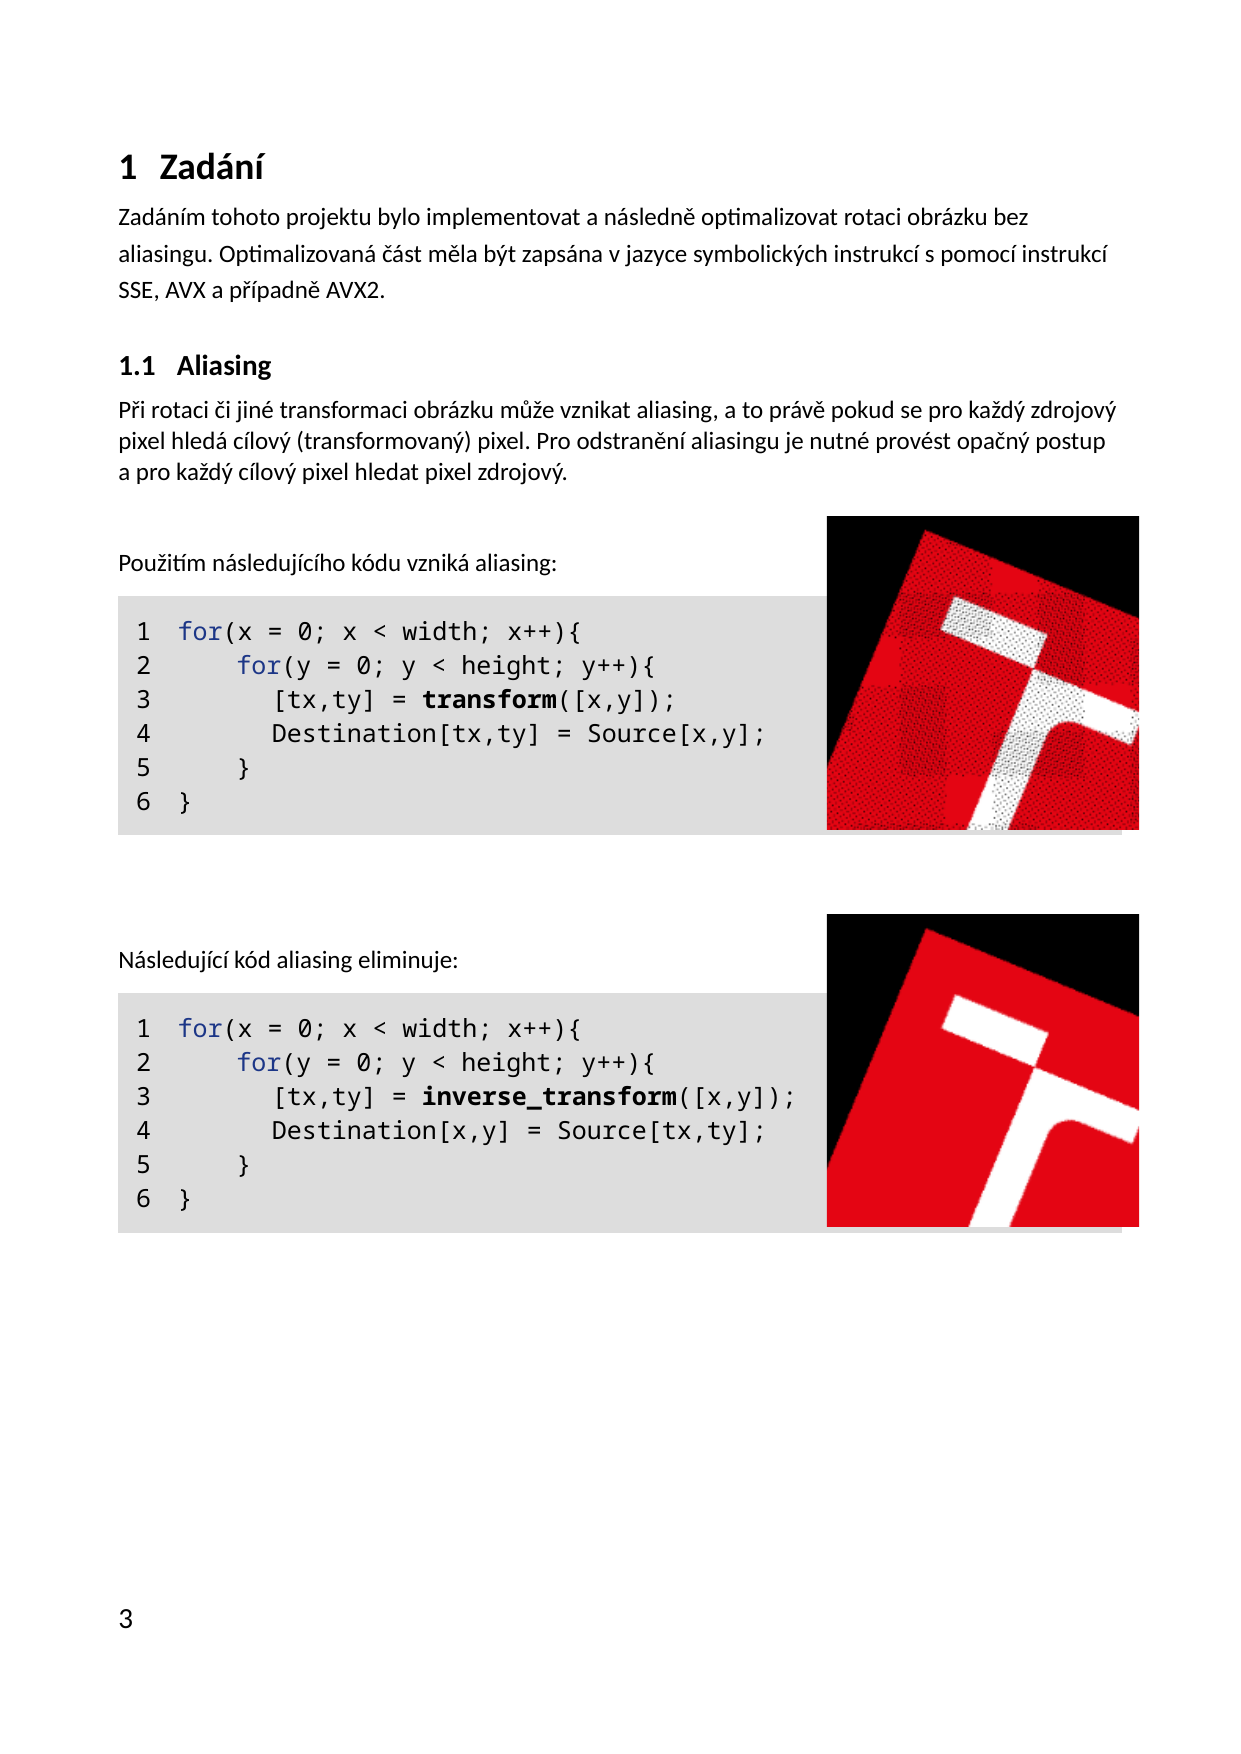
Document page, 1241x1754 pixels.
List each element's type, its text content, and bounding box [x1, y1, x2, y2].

list } [118, 1147, 826, 1181]
list for(x = 0; x < width; x++){ [118, 596, 826, 647]
text Zadáním tohoto projektu bylo implementovat a následně optimalizovat rotaci obrázku bez aliasingu. Optimalizovaná část měla být zapsána v jazyce symbolických instrukcí s pomocí instrukcí SSE, AVX a případně AVX2. [118, 201, 1122, 305]
list Destination[x,y] = Source[tx,ty]; [118, 1113, 826, 1147]
list } [118, 1181, 1122, 1233]
list for(x = 0; x < width; x++){ [118, 993, 826, 1044]
list for(y = 0; y < height; y++){ [118, 647, 826, 681]
list [tx,ty] = transform([x,y]); [118, 681, 826, 715]
list [tx,ty] = inverse_transform([x,y]); [118, 1079, 826, 1113]
subtitle Aliasing [118, 347, 1122, 382]
list for(y = 0; y < height; y++){ [118, 1044, 826, 1079]
list Zadání [118, 143, 1122, 189]
text Následující kód aliasing eliminuje: [118, 944, 826, 975]
list Destination[tx,ty] = Source[x,y]; [118, 715, 826, 749]
list } [118, 783, 1122, 835]
text Použitím následujícího kódu vzniká aliasing: [118, 547, 826, 578]
picture [826, 914, 1140, 1227]
text Při rotaci či jiné transformaci obrázku může vznikat aliasing, a to právě pokud se pro každý zdrojový pixel hledá cílový (transformovaný) pixel. Pro odstranění aliasingu je nutné provést opačný postup a pro každý cílový pixel hledat pixel zdrojový. [118, 395, 1122, 486]
list } [118, 749, 826, 783]
picture [826, 516, 1140, 830]
